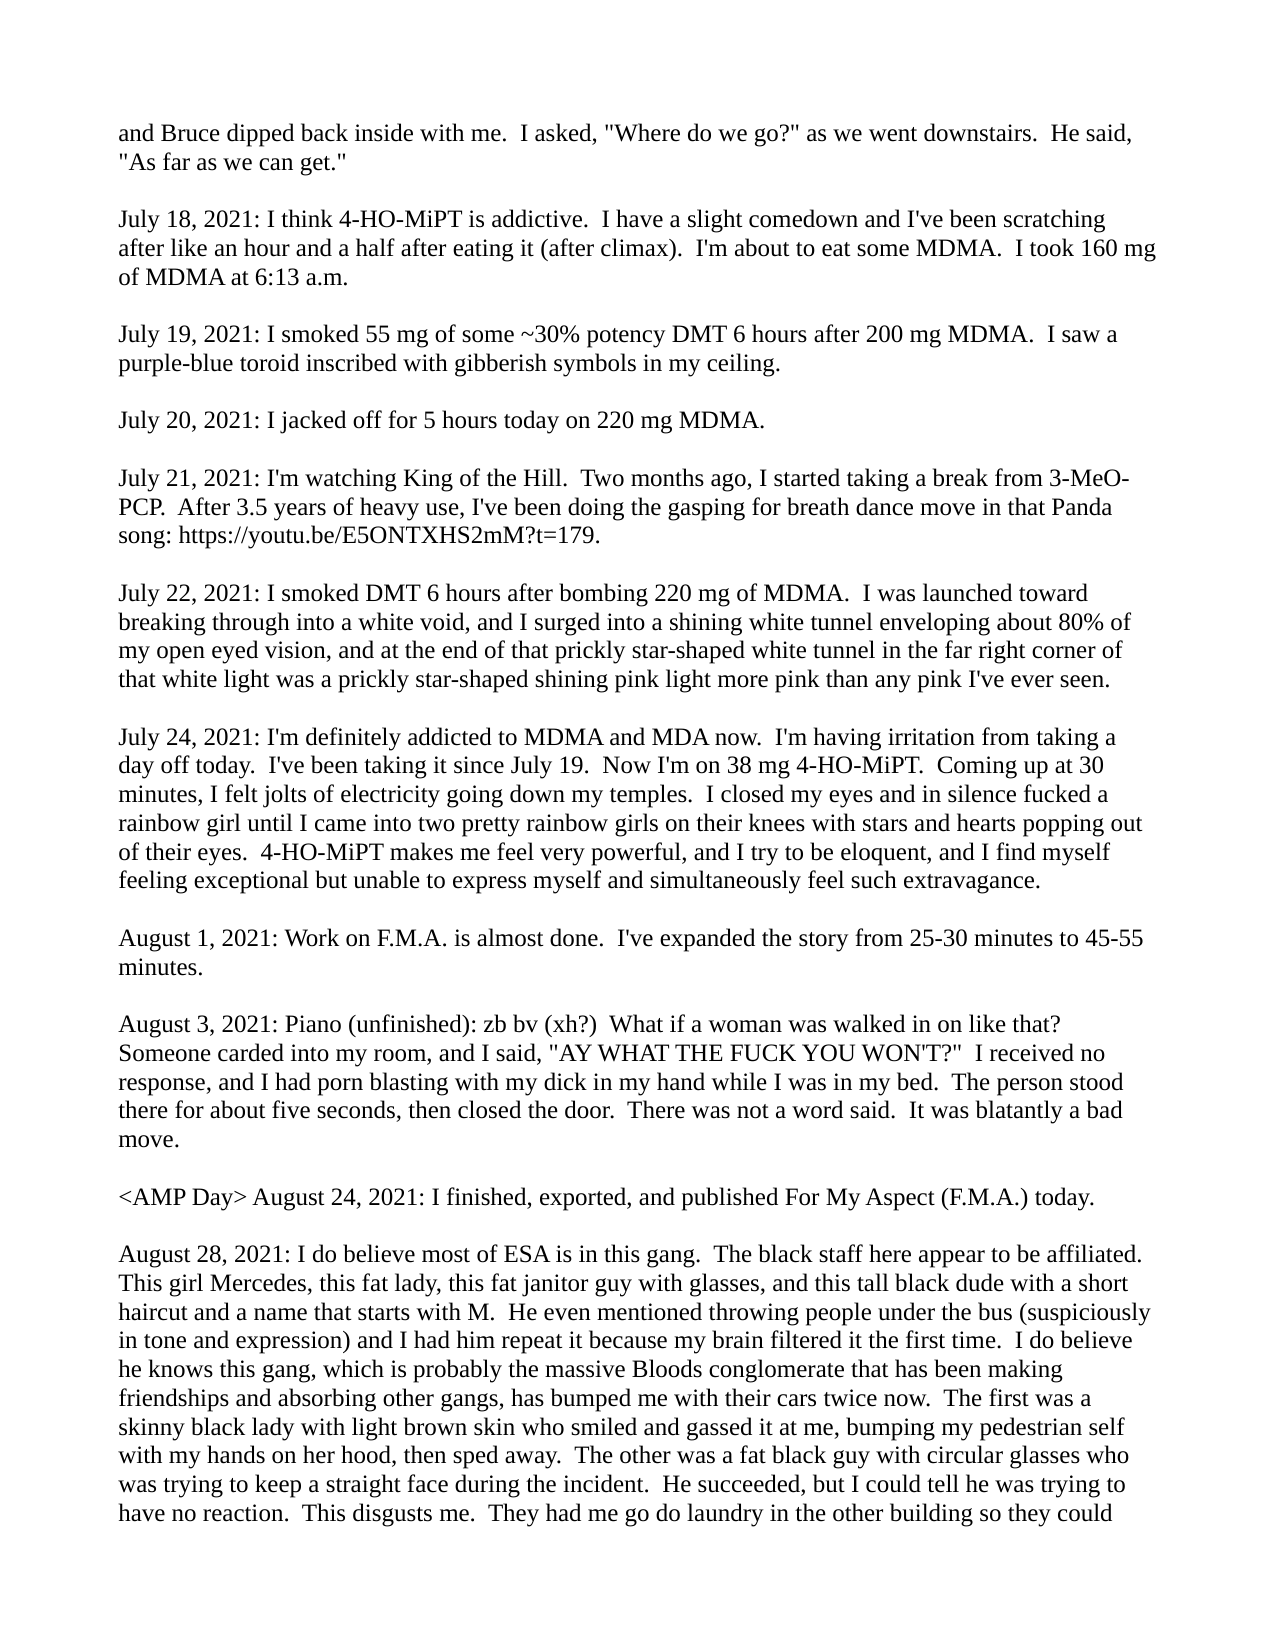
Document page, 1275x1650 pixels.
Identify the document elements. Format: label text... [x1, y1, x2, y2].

text July 22, 2021: I smoked DMT 6 hours after bombing 220 mg of MDMA. I was launched toward breaking through into a white void, and I surged into a shining white tunnel enveloping about 80% of my open eyed vision, and at the end of that prickly star-shaped white tunnel in the far right corner of that white light was a prickly star-shaped shining pink light more pink than any pink I've ever seen. [118, 578, 1157, 693]
text July 18, 2021: I think 4-HO-MiPT is addictive. I have a slight comedown and I've been scratching after like an hour and a half after eating it (after climax). I'm about to eat some MDMA. I took 160 mg of MDMA at 6:13 a.m. [118, 204, 1157, 291]
text August 1, 2021: Work on F.M.A. is almost done. I've expanded the story from 25-30 minutes to 45-55 minutes. [118, 923, 1157, 981]
text August 28, 2021: I do believe most of ESA is in this gang. The black staff here appear to be affiliated. This girl Mercedes, this fat lady, this fat janitor guy with glasses, and this tall black dude with a short haircut and a name that starts with M. He even mentioned throwing people under the bus (suspiciously in tone and expression) and I had him repeat it because my brain filtered it the first time. I do believe he knows this gang, which is probably the massive Bloods conglomerate that has been making friendships and absorbing other gangs, has bumped me with their cars twice now. The first was a skinny black lady with light brown skin who smiled and gassed it at me, bumping my pedestrian self with my hands on her hood, then sped away. The other was a fat black guy with circular glasses who was trying to keep a straight face during the incident. He succeeded, but I could tell he was trying to have no reaction. This disgusts me. They had me go do laundry in the other building so they could [118, 1239, 1157, 1527]
text July 21, 2021: I'm watching King of the Hill. Two months ago, I started taking a break from 3-MeO-PCP. After 3.5 years of heavy use, I've been doing the gasping for breath dance move in that Panda song: https://youtu.be/E5ONTXHS2mM?t=179. [118, 463, 1157, 549]
text <AMP Day> August 24, 2021: I finished, exported, and published For My Aspect (F.M.A.) today. [118, 1182, 1157, 1211]
text July 20, 2021: I jacked off for 5 hours today on 220 mg MDMA. [118, 406, 1157, 434]
text July 19, 2021: I smoked 55 mg of some ~30% potency DMT 6 hours after 200 mg MDMA. I saw a purple-blue toroid inscribed with gibberish symbols in my ceiling. [118, 319, 1157, 377]
text August 3, 2021: Piano (unfinished): zb bv (xh?) What if a woman was walked in on like that? Someone carded into my room, and I said, "AY WHAT THE FUCK YOU WON'T?" I received no response, and I had porn blasting with my dick in my hand while I was in my bed. The person stood there for about five seconds, then closed the door. There was not a word said. It was blatantly a bad move. [118, 1009, 1157, 1153]
text and Bruce dipped back inside with me. I asked, "Where do we go?" as we went downstairs. He said, "As far as we can get." [118, 118, 1157, 176]
text July 24, 2021: I'm definitely addicted to MDMA and MDA now. I'm having irritation from taking a day off today. I've been taking it since July 19. Now I'm on 38 mg 4-HO-MiPT. Coming up at 30 minutes, I felt jolts of electricity going down my temples. I closed my eyes and in silence fucked a rainbow girl until I came into two pretty rainbow girls on their knees with stars and hearts popping out of their eyes. 4-HO-MiPT makes me feel very powerful, and I try to be eloquent, and I find myself feeling exceptional but unable to express myself and simultaneously feel such extravagance. [118, 722, 1157, 894]
